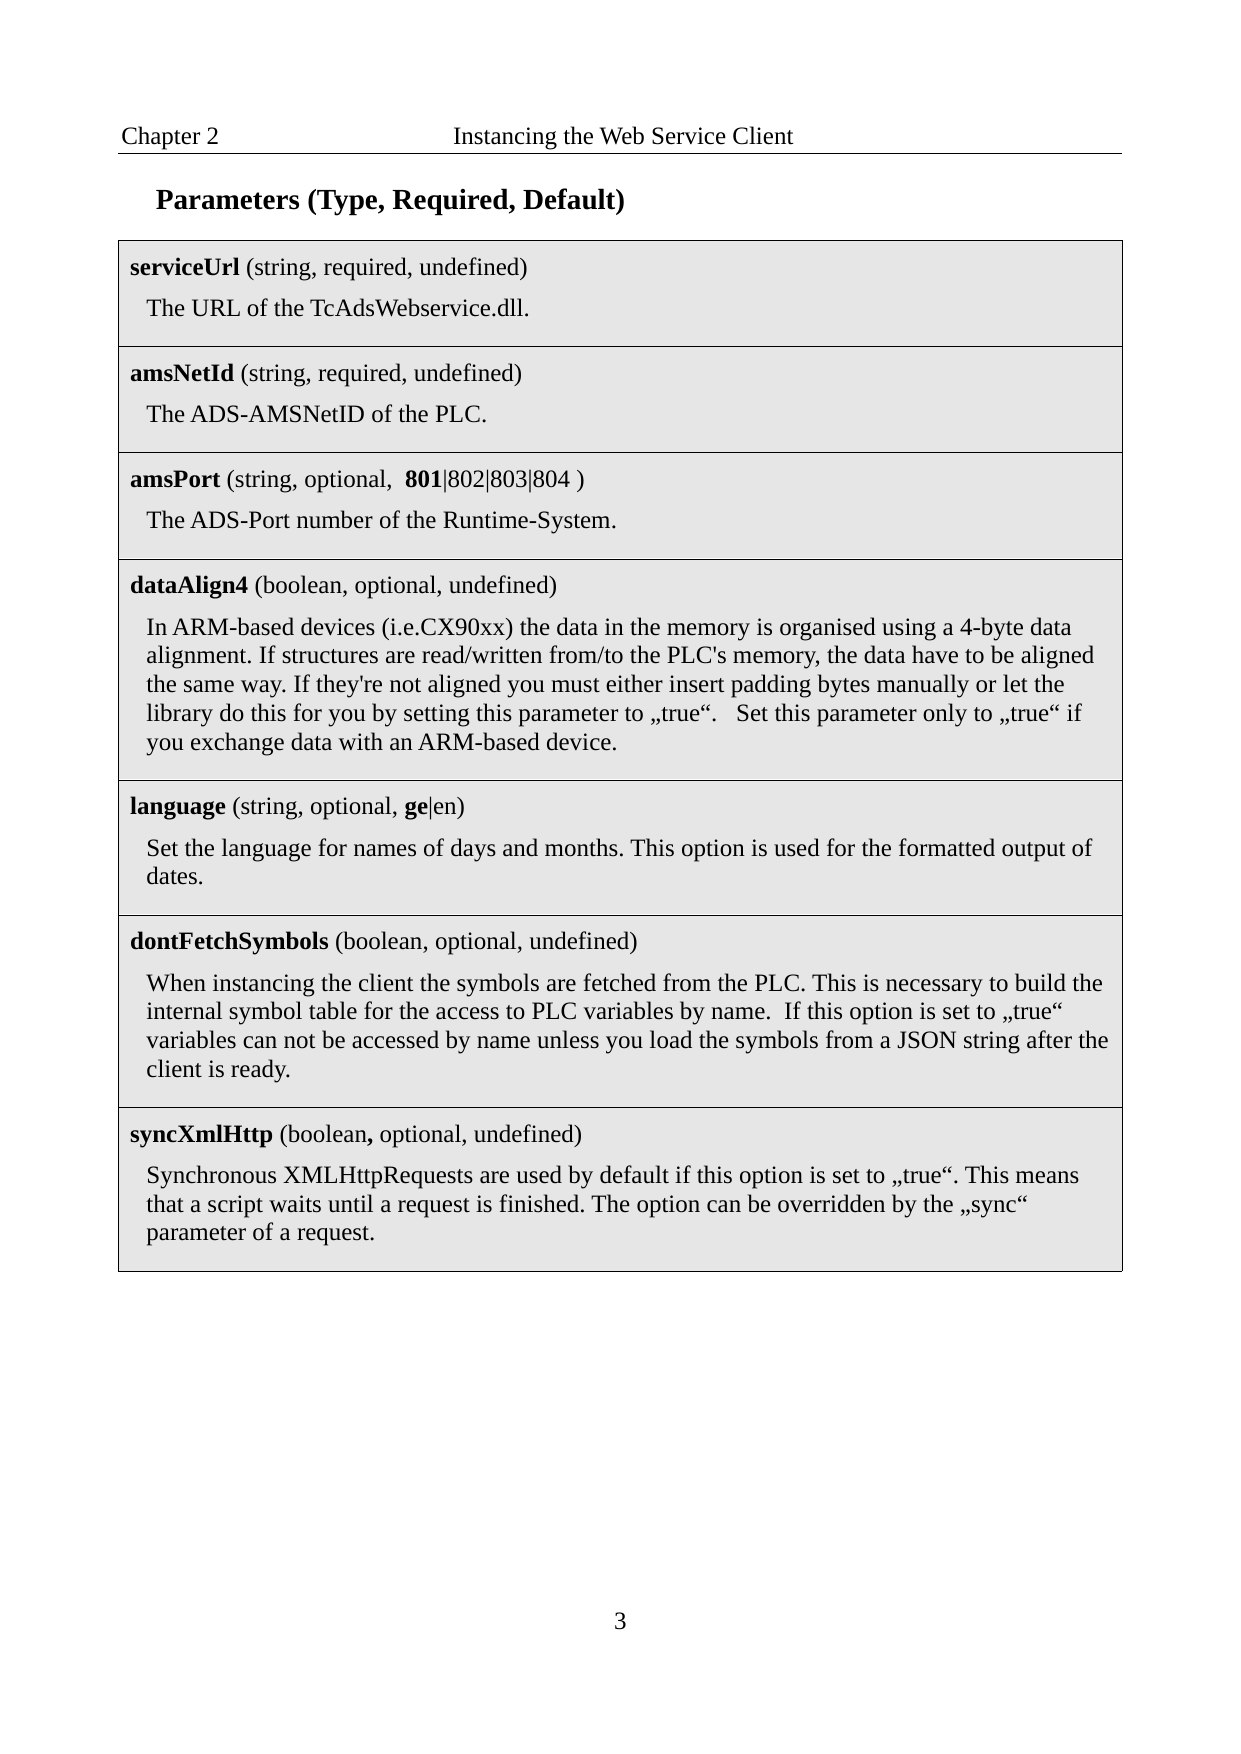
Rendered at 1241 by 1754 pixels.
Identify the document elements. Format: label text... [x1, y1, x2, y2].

table_header serviceUrl (string, required, undefined) The URL of the TcAdsWebservice.dll. [119, 241, 1122, 346]
table_cell syncXmlHttp (boolean, optional, undefined) Synchronous XMLHttpRequests are used by default if this option is set to „true“. This means that a script waits until a request is finished. The option can be overridden by the „sync“ parameter of a request. [119, 1108, 1122, 1271]
table_cell amsPort (string, optional, 801|802|803|804 ) The ADS-Port number of the Runtime-System. [119, 453, 1122, 558]
subtitle Parameters (Type, Required, Default) [156, 182, 1122, 216]
table_cell language (string, optional, ge|en) Set the language for names of days and months. This option is used for the formatted output of dates. [119, 781, 1122, 914]
table_cell amsNetId (string, required, undefined) The ADS-AMSNetID of the PLC. [119, 347, 1122, 452]
table_cell dataAlign4 (boolean, optional, undefined) In ARM-based devices (i.e.CX90xx) the data in the memory is organised using a 4-byte data alignment. If structures are read/written from/to the PLC's memory, the data have to be aligned the same way. If they're not aligned you must either insert padding bytes manually or let the library do this for you by setting this parameter to „true“. Set this parameter only to „true“ if you exchange data with an ARM-based device. [119, 560, 1122, 779]
table_cell dontFetchSymbols (boolean, optional, undefined) When instancing the client the symbols are fetched from the PLC. This is necessary to build the internal symbol table for the access to PLC variables by name. If this option is set to „true“ variables can not be accessed by name unless you load the symbols from a JSON string after the client is ready. [119, 916, 1122, 1107]
